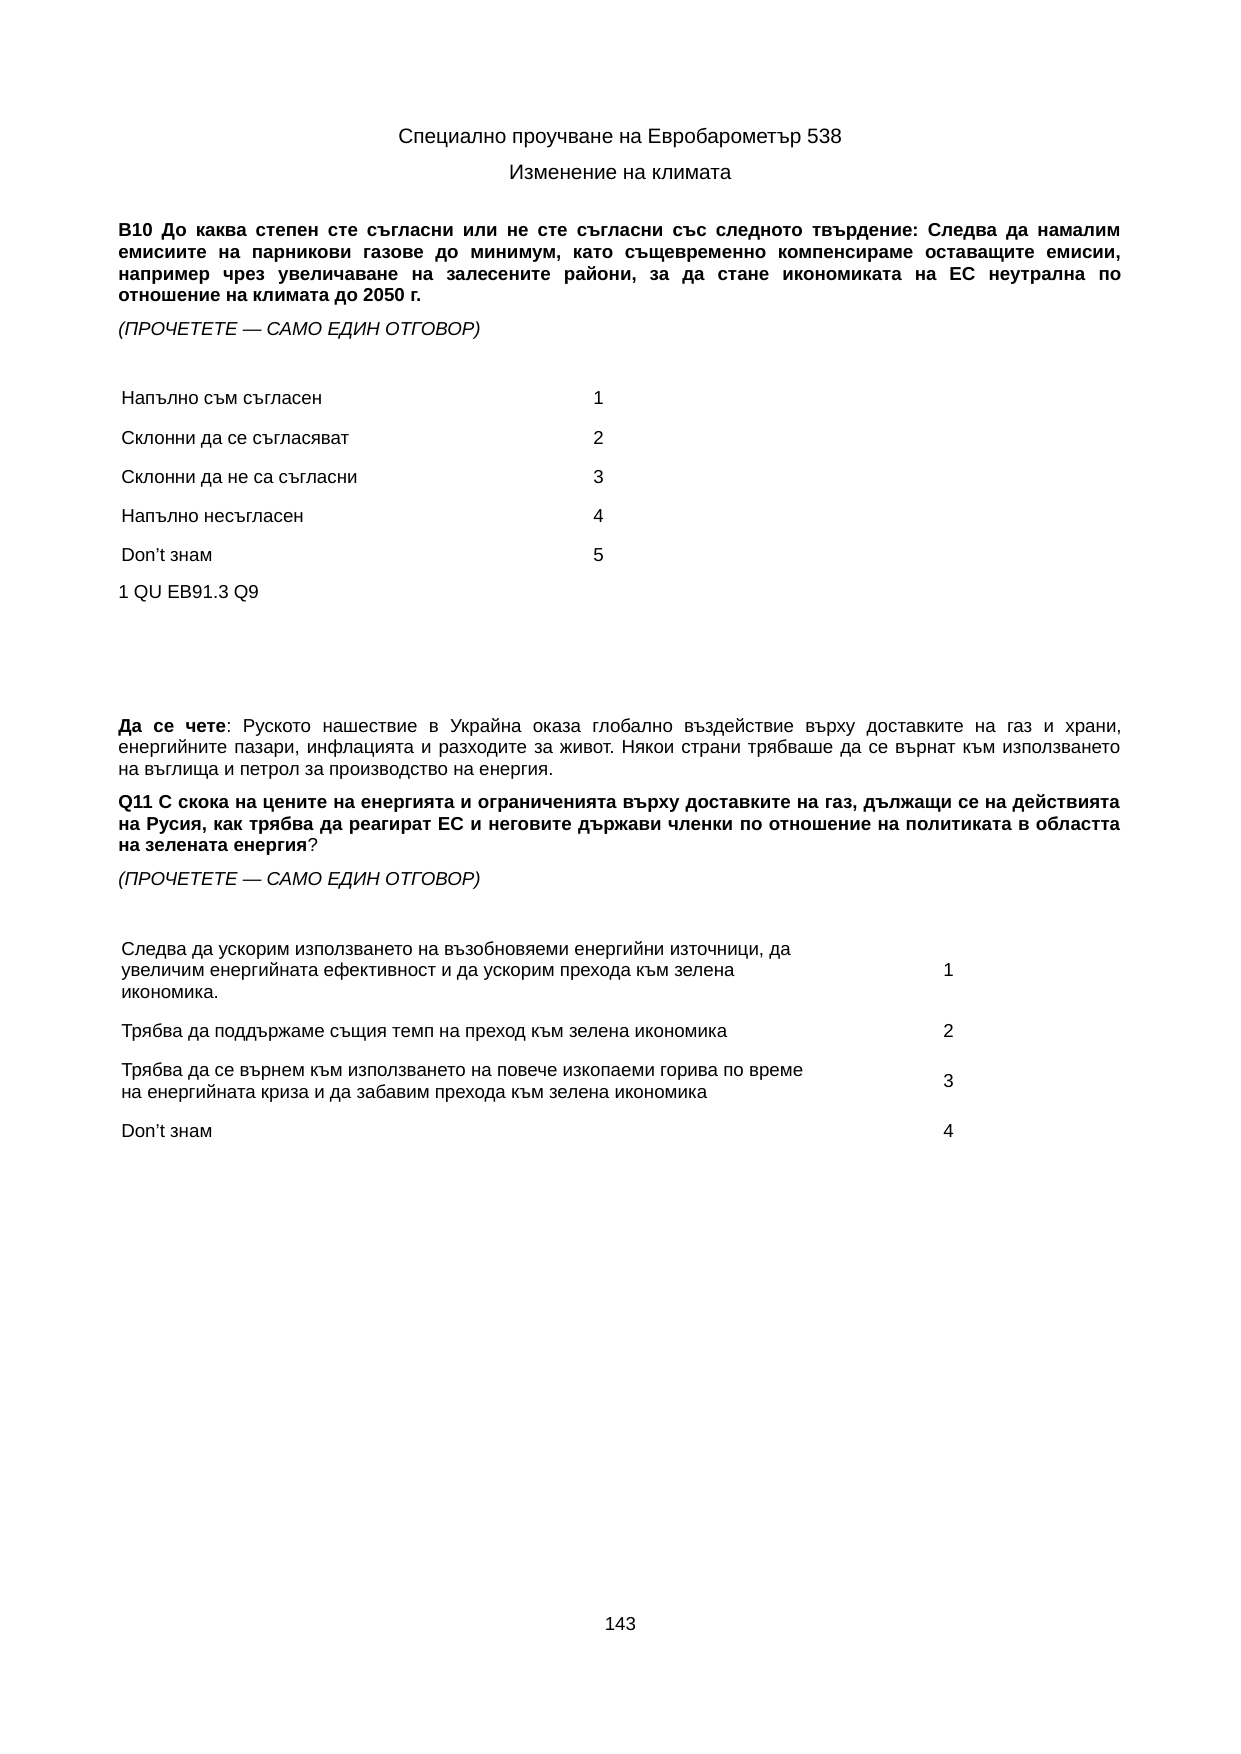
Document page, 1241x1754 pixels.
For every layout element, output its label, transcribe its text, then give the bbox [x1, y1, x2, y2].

text В10 До каква степен сте съгласни или не сте съгласни със следното твърдение: Следва да намалим емисиите на парникови газове до минимум, като същевременно компенсираме оставащите емисии, например чрез увеличаване на залесените райони, за да стане икономиката на ЕС неутрална по отношение на климата до 2050 г. [118, 219, 1122, 306]
table_header 1 [818, 929, 956, 1011]
table_cell Don’t знам [118, 1111, 818, 1150]
text Q11 С скока на цените на енергията и ограниченията върху доставките на газ, дължащи се на действията на Русия, как трябва да реагират ЕС и неговите държави членки по отношение на политиката в областта на зелената енергия? [118, 791, 1122, 856]
table_header Напълно съм съгласен [118, 378, 468, 418]
table_cell Don’t знам [118, 535, 468, 575]
table_cell Склонни да се съгласяват [118, 418, 468, 457]
table_cell 5 [468, 535, 606, 575]
text (ПРОЧЕТЕТЕ — САМО ЕДИН ОТГОВОР) [118, 317, 1122, 339]
table_cell Склонни да не са съгласни [118, 457, 468, 496]
table_cell Трябва да се върнем към използването на повече изкопаеми горива по време на енергийната криза и да забавим прехода към зелена икономика [118, 1050, 818, 1111]
table_cell 4 [468, 496, 606, 535]
table_header Следва да ускорим използването на възобновяеми енергийни източници, да увеличим енергийната ефективност и да ускорим прехода към зелена икономика. [118, 929, 818, 1011]
text Да се чете: Руското нашествие в Украйна оказа глобално въздействие върху доставките на газ и храни, енергийните пазари, инфлацията и разходите за живот. Някои страни трябваше да се върнат към използването на въглища и петрол за производство на енергия. [118, 714, 1122, 779]
table_header 1 [468, 378, 606, 418]
table_cell 3 [468, 457, 606, 496]
table_cell 2 [468, 418, 606, 457]
table_cell 2 [818, 1011, 956, 1050]
table_cell Напълно несъгласен [118, 496, 468, 535]
table_cell 3 [818, 1050, 956, 1111]
text 1 QU EB91.3 Q9 [118, 581, 1122, 602]
table_cell Трябва да поддържаме същия темп на преход към зелена икономика [118, 1011, 818, 1050]
table_cell 4 [818, 1111, 956, 1150]
text (ПРОЧЕТЕТЕ — САМО ЕДИН ОТГОВОР) [118, 867, 1122, 889]
